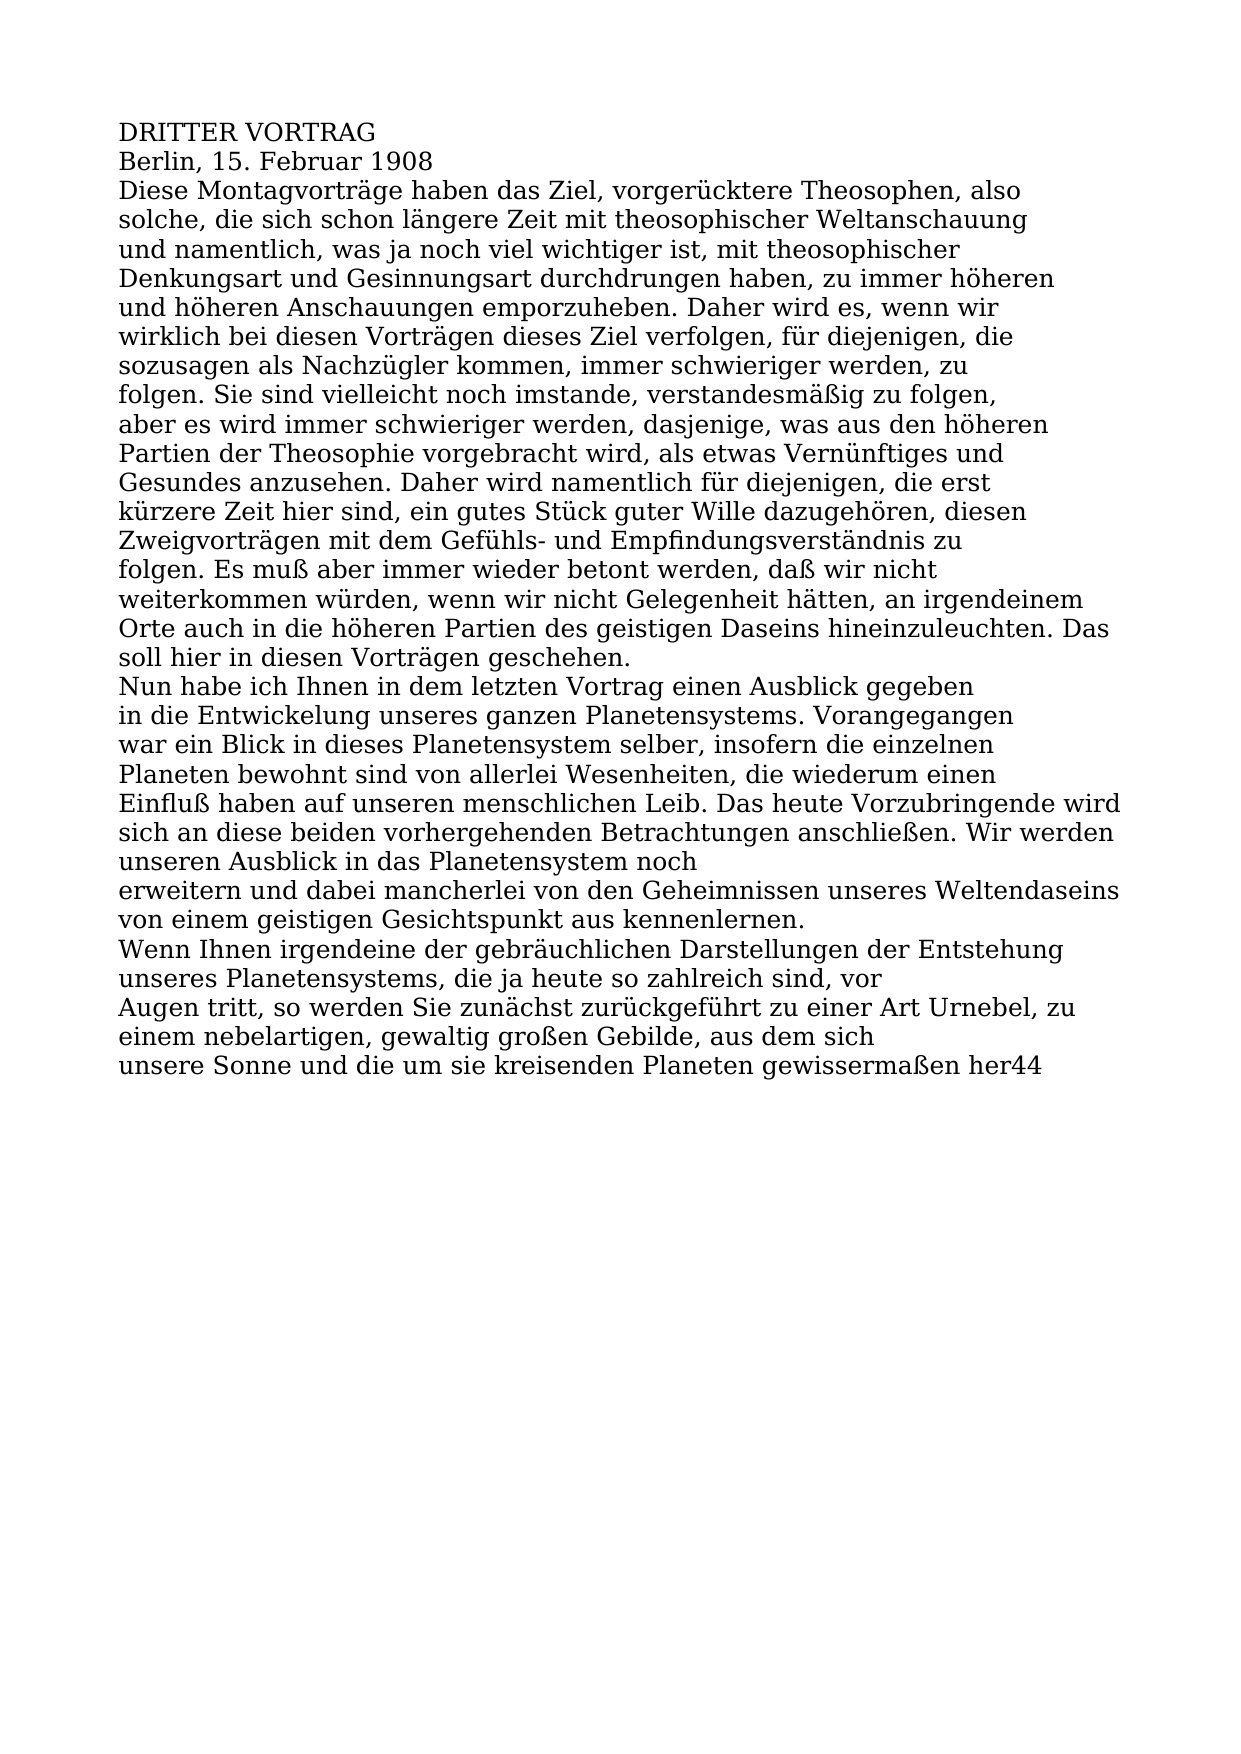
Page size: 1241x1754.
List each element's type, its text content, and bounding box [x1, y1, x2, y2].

text kürzere Zeit hier sind, ein gutes Stück guter Wille dazugehören, diesen [118, 497, 1122, 526]
text DRITTER VORTRAG [118, 118, 1122, 147]
text Zweigvorträgen mit dem Gefühls- und Empfindungsverständnis zu [118, 526, 1122, 556]
text solche, die sich schon längere Zeit mit theosophischer Weltanschauung [118, 206, 1122, 235]
text aber es wird immer schwieriger werden, dasjenige, was aus den höheren [118, 410, 1122, 439]
text Einfluß haben auf unseren menschlichen Leib. Das heute Vorzubringende wird sich an diese beiden vorhergehenden Betrachtungen anschließen. Wir werden unseren Ausblick in das Planetensystem noch [118, 789, 1122, 876]
text Gesundes anzusehen. Daher wird namentlich für diejenigen, die erst [118, 468, 1122, 497]
text folgen. Es muß aber immer wieder betont werden, daß wir nicht weiterkommen würden, wenn wir nicht Gelegenheit hätten, an irgendeinem [118, 556, 1122, 614]
text Diese Montagvorträge haben das Ziel, vorgerücktere Theosophen, also [118, 176, 1122, 206]
text war ein Blick in dieses Planetensystem selber, insofern die einzelnen [118, 731, 1122, 760]
text Augen tritt, so werden Sie zunächst zurückgeführt zu einer Art Urnebel, zu einem nebelartigen, gewaltig großen Gebilde, aus dem sich [118, 993, 1122, 1051]
text unsere Sonne und die um sie kreisenden Planeten gewissermaßen her44 [118, 1051, 1122, 1081]
text und höheren Anschauungen emporzuheben. Daher wird es, wenn wir [118, 293, 1122, 322]
text Planeten bewohnt sind von allerlei Wesenheiten, die wiederum einen [118, 760, 1122, 789]
text sozusagen als Nachzügler kommen, immer schwieriger werden, zu [118, 351, 1122, 381]
text Wenn Ihnen irgendeine der gebräuchlichen Darstellungen der Entstehung unseres Planetensystems, die ja heute so zahlreich sind, vor [118, 935, 1122, 993]
text erweitern und dabei mancherlei von den Geheimnissen unseres Weltendaseins von einem geistigen Gesichtspunkt aus kennenlernen. [118, 876, 1122, 935]
text und namentlich, was ja noch viel wichtiger ist, mit theosophischer Denkungsart und Gesinnungsart durchdrungen haben, zu immer höheren [118, 235, 1122, 293]
text Partien der Theosophie vorgebracht wird, als etwas Vernünftiges und [118, 439, 1122, 468]
text Berlin, 15. Februar 1908 [118, 147, 1122, 176]
text in die Entwickelung unseres ganzen Planetensystems. Vorangegangen [118, 701, 1122, 731]
text wirklich bei diesen Vorträgen dieses Ziel verfolgen, für diejenigen, die [118, 322, 1122, 351]
text Nun habe ich Ihnen in dem letzten Vortrag einen Ausblick gegeben [118, 672, 1122, 701]
text Orte auch in die höheren Partien des geistigen Daseins hineinzuleuchten. Das soll hier in diesen Vorträgen geschehen. [118, 614, 1122, 672]
text folgen. Sie sind vielleicht noch imstande, verstandesmäßig zu folgen, [118, 381, 1122, 410]
